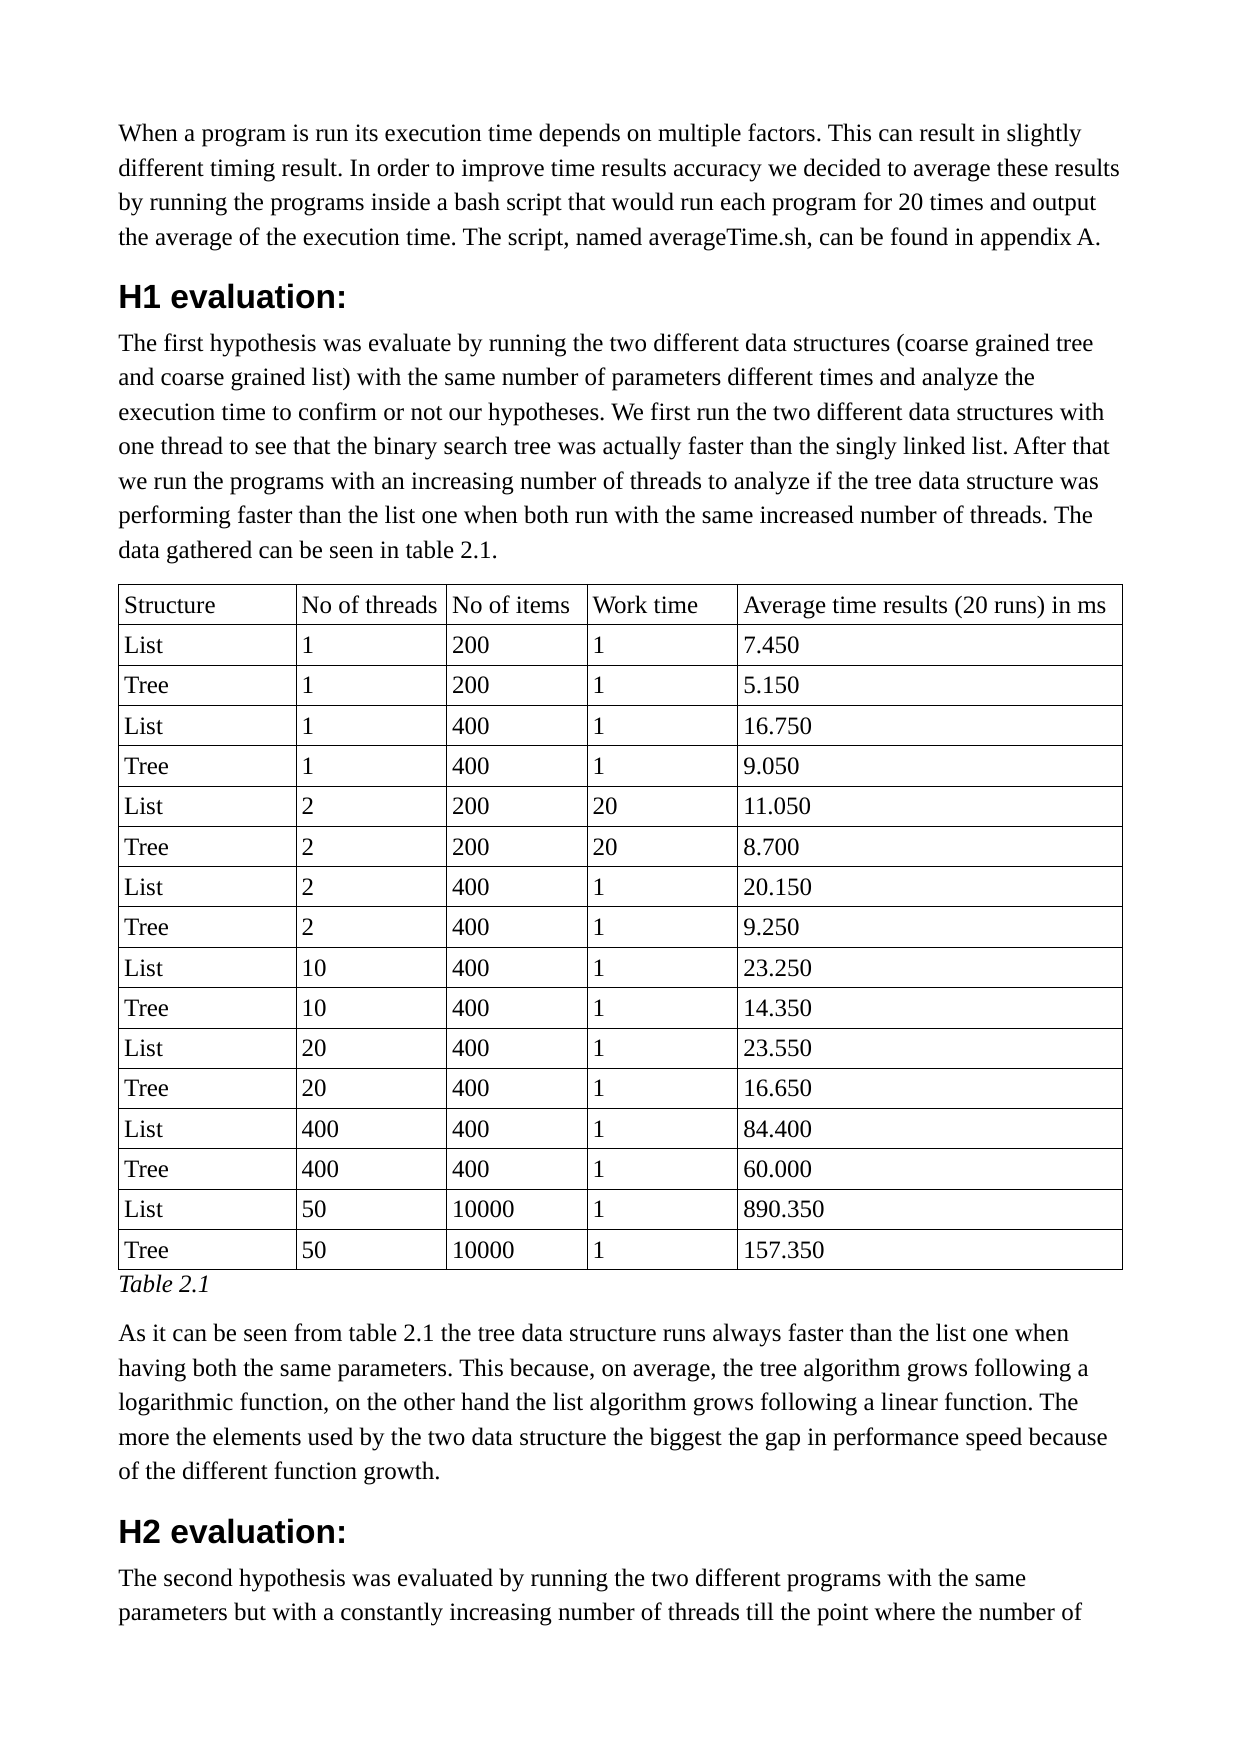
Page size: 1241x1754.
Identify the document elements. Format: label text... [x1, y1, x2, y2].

table_cell 16.750 [738, 706, 1122, 745]
table_cell 5.150 [738, 666, 1122, 705]
table_cell 10000 [447, 1230, 587, 1269]
text Table 2.1 [118, 1270, 1122, 1298]
table_cell 400 [447, 706, 587, 745]
table_cell 20 [588, 827, 737, 866]
table_cell Tree [119, 666, 296, 705]
text When a program is run its execution time depends on multiple factors. This can result in slightly different timing result. In order to improve time results accuracy we decided to average these results by running the programs inside a bash script that would run each program for 20 times and output the average of the execution time. The script, named averageTime.sh, can be found in appendix A. [118, 118, 1122, 250]
table_cell 84.400 [738, 1109, 1122, 1148]
table_cell 1 [588, 988, 737, 1027]
table_cell 200 [447, 787, 587, 826]
table_cell 10 [297, 988, 446, 1027]
table_header Work time [588, 585, 737, 624]
table_cell 400 [447, 948, 587, 987]
table_cell 1 [588, 907, 737, 947]
table_cell 157.350 [738, 1230, 1122, 1269]
table_cell 11.050 [738, 787, 1122, 826]
subtitle H1 evaluation: [118, 277, 1122, 316]
table_cell 1 [588, 1109, 737, 1148]
table_cell 400 [447, 1069, 587, 1108]
table_cell 9.050 [738, 746, 1122, 786]
table_cell 20 [297, 1069, 446, 1108]
table_header Average time results (20 runs) in ms [738, 585, 1122, 624]
table_cell 1 [297, 625, 446, 664]
table_header Structure [119, 585, 296, 624]
table_cell List [119, 948, 296, 987]
table_cell 20 [297, 1029, 446, 1068]
table_cell 23.250 [738, 948, 1122, 987]
table_cell Tree [119, 746, 296, 786]
table_cell 400 [447, 1109, 587, 1148]
table_cell 400 [297, 1149, 446, 1189]
table_cell 7.450 [738, 625, 1122, 664]
table_cell Tree [119, 907, 296, 947]
table_cell 16.650 [738, 1069, 1122, 1108]
table_cell List [119, 1109, 296, 1148]
table_cell 400 [447, 907, 587, 947]
table_cell 2 [297, 867, 446, 906]
table_cell 400 [447, 867, 587, 906]
table_cell 1 [297, 746, 446, 786]
text The second hypothesis was evaluated by running the two different programs with the same parameters but with a constantly increasing number of threads till the point where the number of [118, 1563, 1122, 1626]
table_cell List [119, 867, 296, 906]
table_cell List [119, 706, 296, 745]
table_cell 1 [588, 625, 737, 664]
table_cell 1 [297, 706, 446, 745]
table_cell 400 [297, 1109, 446, 1148]
table_cell 400 [447, 988, 587, 1027]
table_cell 50 [297, 1190, 446, 1229]
text As it can be seen from table 2.1 the tree data structure runs always faster than the list one when having both the same parameters. This because, on average, the tree algorithm grows following a logarithmic function, on the other hand the list algorithm grows following a linear function. The more the elements used by the two data structure the biggest the gap in performance speed because of the different function growth. [118, 1318, 1122, 1485]
table_cell 50 [297, 1230, 446, 1269]
table_cell 20.150 [738, 867, 1122, 906]
subtitle H2 evaluation: [118, 1512, 1122, 1550]
table_cell 200 [447, 625, 587, 664]
table_cell 1 [588, 1230, 737, 1269]
table_cell 1 [588, 1069, 737, 1108]
table_cell 1 [588, 867, 737, 906]
table_cell 10 [297, 948, 446, 987]
table_header No of threads [297, 585, 446, 624]
table_cell 1 [588, 948, 737, 987]
text The first hypothesis was evaluate by running the two different data structures (coarse grained tree and coarse grained list) with the same number of parameters different times and analyze the execution time to confirm or not our hypotheses. We first run the two different data structures with one thread to see that the binary search tree was actually faster than the singly linked list. After that we run the programs with an increasing number of threads to analyze if the tree data structure was performing faster than the list one when both run with the same increased number of threads. The data gathered can be seen in table 2.1. [118, 328, 1122, 564]
table_cell 2 [297, 907, 446, 947]
table_cell Tree [119, 827, 296, 866]
table_cell 1 [588, 1190, 737, 1229]
table_cell 9.250 [738, 907, 1122, 947]
table_cell 400 [447, 1149, 587, 1189]
table_cell 1 [297, 666, 446, 705]
table_cell 200 [447, 827, 587, 866]
table_cell 2 [297, 827, 446, 866]
table_cell List [119, 1190, 296, 1229]
table_cell 1 [588, 706, 737, 745]
table_cell 2 [297, 787, 446, 826]
table_cell 200 [447, 666, 587, 705]
table_cell 10000 [447, 1190, 587, 1229]
table_cell List [119, 625, 296, 664]
table_cell 1 [588, 1029, 737, 1068]
table_cell 1 [588, 666, 737, 705]
table_cell Tree [119, 1069, 296, 1108]
table_cell 1 [588, 1149, 737, 1189]
table_cell 23.550 [738, 1029, 1122, 1068]
table_cell 890.350 [738, 1190, 1122, 1229]
table_cell 400 [447, 746, 587, 786]
table_cell 8.700 [738, 827, 1122, 866]
table_cell 14.350 [738, 988, 1122, 1027]
table_cell 1 [588, 746, 737, 786]
table_cell Tree [119, 988, 296, 1027]
table_cell Tree [119, 1230, 296, 1269]
table_cell 60.000 [738, 1149, 1122, 1189]
table_cell 20 [588, 787, 737, 826]
table_cell 400 [447, 1029, 587, 1068]
table_cell Tree [119, 1149, 296, 1189]
table_cell List [119, 1029, 296, 1068]
table_header No of items [447, 585, 587, 624]
table_cell List [119, 787, 296, 826]
